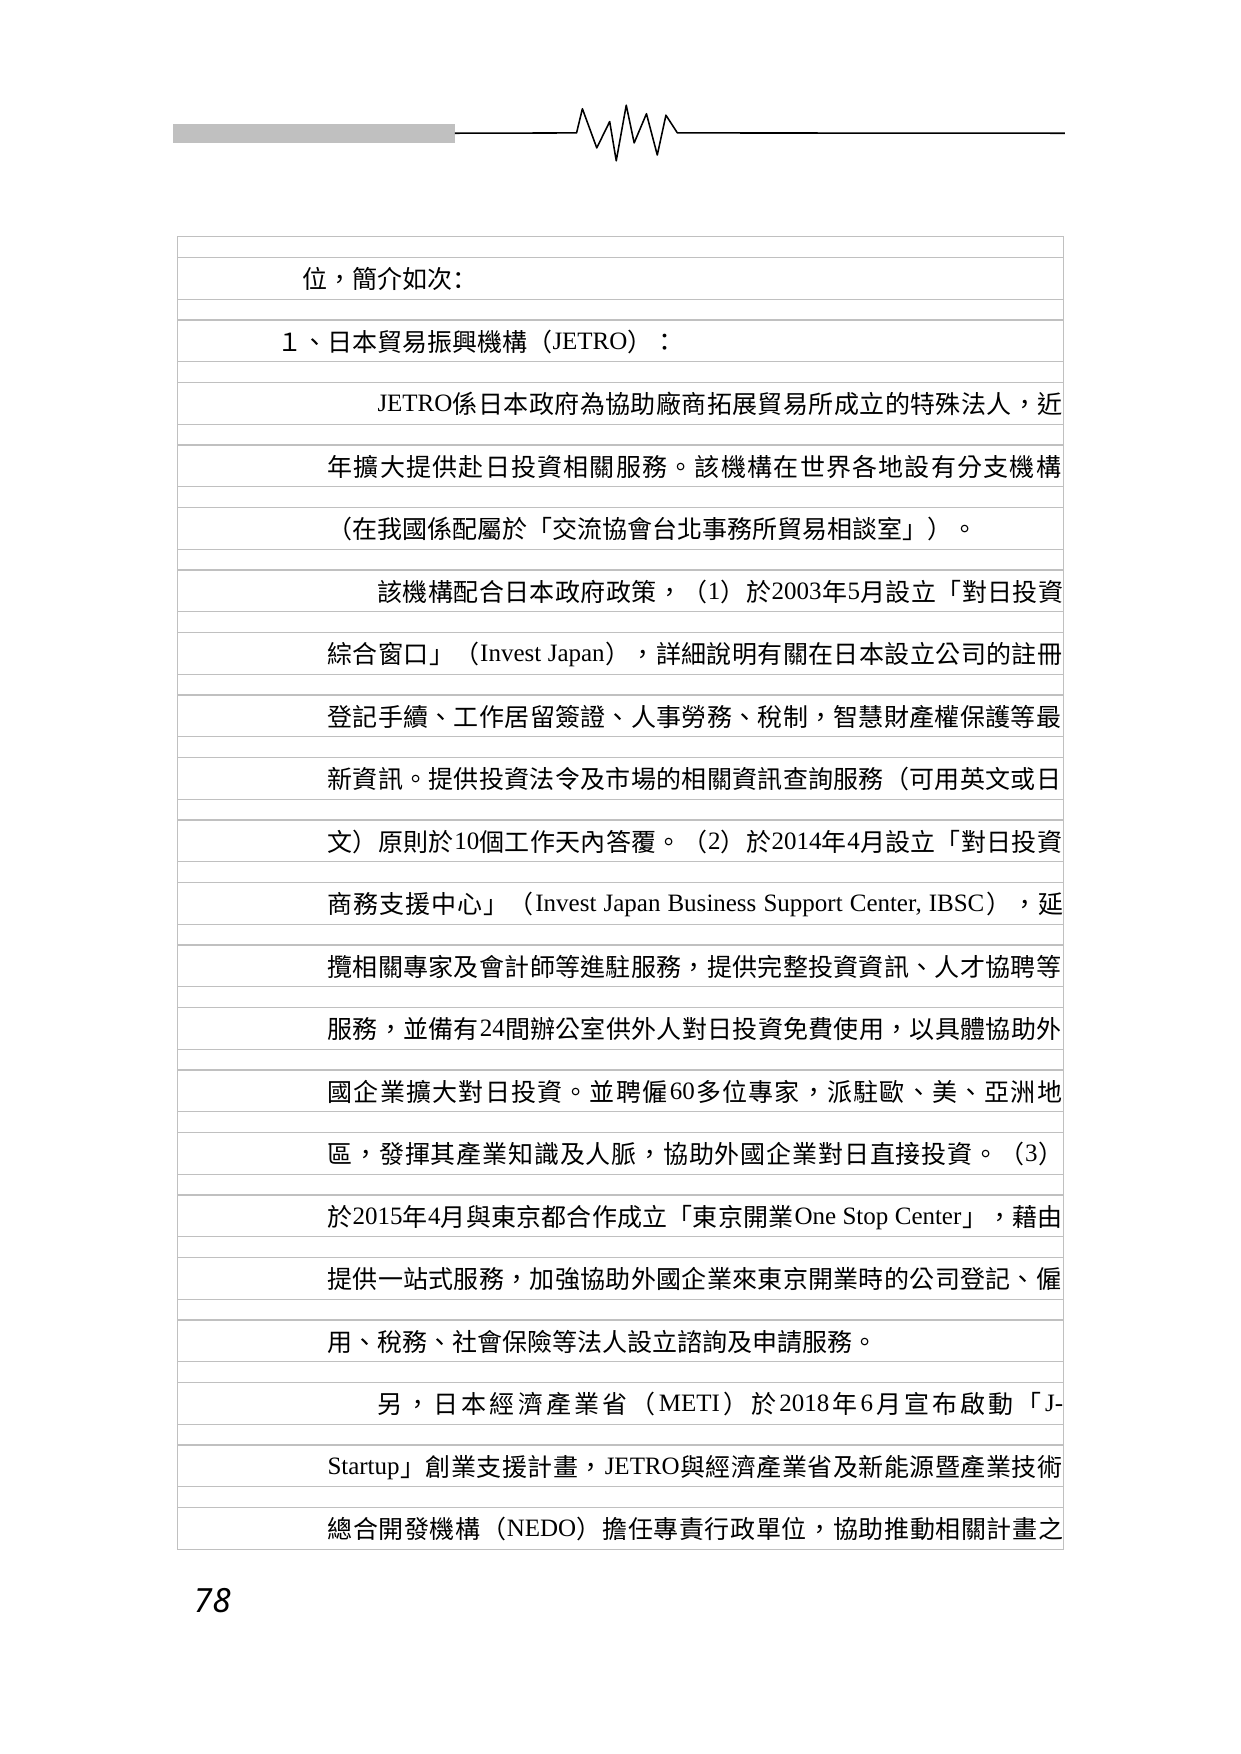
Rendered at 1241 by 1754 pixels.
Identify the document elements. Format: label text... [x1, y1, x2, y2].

text [327, 1050, 1063, 1069]
text 用、稅務、社會保險等法人設立諮詢及申請服務。 [327, 1321, 1063, 1361]
text 登記手續、工作居留簽證、人事勞務、稅制，智慧財產權保護等最 [327, 696, 1063, 736]
text （在我國係配屬於「交流協會台北事務所貿易相談室」）。 [327, 508, 1063, 549]
text Startup」創業支援計畫，JETRO與經濟產業省及新能源暨產業技術 [327, 1446, 1063, 1486]
text [327, 737, 1063, 757]
text 綜合窗口」（Invest Japan），詳細說明有關在日本設立公司的註冊 [327, 633, 1063, 674]
text [327, 550, 1063, 569]
text 年擴大提供赴日投資相關服務。該機構在世界各地設有分支機構 [327, 446, 1063, 486]
text 於2015年4月與東京都合作成立「東京開業One Stop Center」，藉由 [327, 1196, 1063, 1236]
text [327, 925, 1063, 944]
text [327, 1487, 1063, 1507]
text 國企業擴大對日投資。並聘僱60多位專家，派駐歐、美、亞洲地 [327, 1071, 1063, 1111]
text [327, 1425, 1063, 1444]
text [327, 862, 1063, 882]
text [327, 1300, 1063, 1319]
text 商務支援中心」（Invest Japan Business Support Center, IBSC），延 [327, 883, 1063, 924]
text [327, 987, 1063, 1007]
text [202, 237, 1063, 257]
text [327, 612, 1063, 632]
text [327, 1362, 1063, 1382]
text [327, 362, 1063, 382]
text [327, 800, 1063, 819]
text 總合開發機構（NEDO）擔任專責行政單位，協助推動相關計畫之 [327, 1508, 1063, 1549]
text 文）原則於10個工作天內答覆。（2）於2014年4月設立「對日投資 [327, 821, 1063, 861]
text 區，發揮其產業知識及人脈，協助外國企業對日直接投資。（3） [327, 1133, 1063, 1174]
text 攬相關專家及會計師等進駐服務，提供完整投資資訊、人才協聘等 [327, 946, 1063, 986]
text JETRO係日本政府為協助廠商拓展貿易所成立的特殊法人，近 [327, 383, 1063, 424]
text [327, 487, 1063, 507]
text [277, 300, 1063, 319]
text 新資訊。提供投資法令及市場的相關資訊查詢服務（可用英文或日 [327, 758, 1063, 799]
text [327, 425, 1063, 444]
text 該機構配合日本政府政策，（1）於2003年5月設立「對日投資 [327, 571, 1063, 611]
text １、日本貿易振興機構（JETRO）： [277, 321, 1063, 361]
text [327, 675, 1063, 694]
text [327, 1237, 1063, 1257]
text 位，簡介如次： [202, 258, 1063, 299]
text [327, 1175, 1063, 1194]
text 服務，並備有24間辦公室供外人對日投資免費使用，以具體協助外 [327, 1008, 1063, 1049]
text 另，日本經濟產業省（METI）於2018年6月宣布啟動「J- [327, 1383, 1063, 1424]
text [327, 1112, 1063, 1132]
text 提供一站式服務，加強協助外國企業來東京開業時的公司登記、僱 [327, 1258, 1063, 1299]
